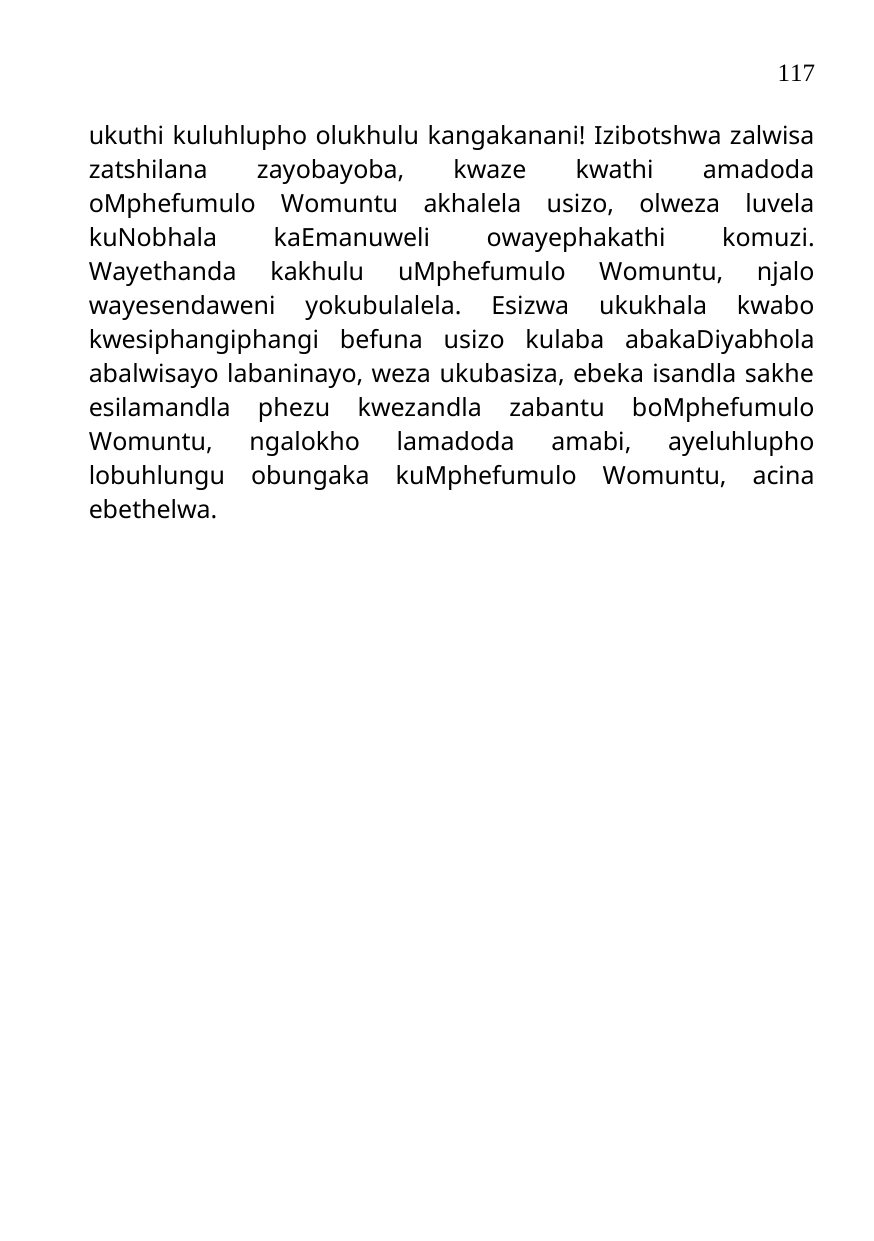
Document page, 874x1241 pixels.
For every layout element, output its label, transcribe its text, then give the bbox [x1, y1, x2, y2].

text ukuthi kuluhlupho olukhulu kangakanani! Izibotshwa zalwisa zatshilana zayobayoba, kwaze kwathi amadoda oMphefumulo Womuntu akhalela usizo, olweza luvela kuNobhala kaEmanuweli owayephakathi komuzi. Wayethanda kakhulu uMphefumulo Womuntu, njalo wayesendaweni yokubulalela. Esizwa ukukhala kwabo kwesiphangiphangi befuna usizo kulaba abakaDiyabhola abalwisayo labaninayo, weza ukubasiza, ebeka isandla sakhe esilamandla phezu kwezandla zabantu boMphefumulo Womuntu, ngalokho lamadoda amabi, ayeluhlupho lobuhlungu obungaka kuMphefumulo Womuntu, acina ebethelwa. [88, 118, 815, 526]
